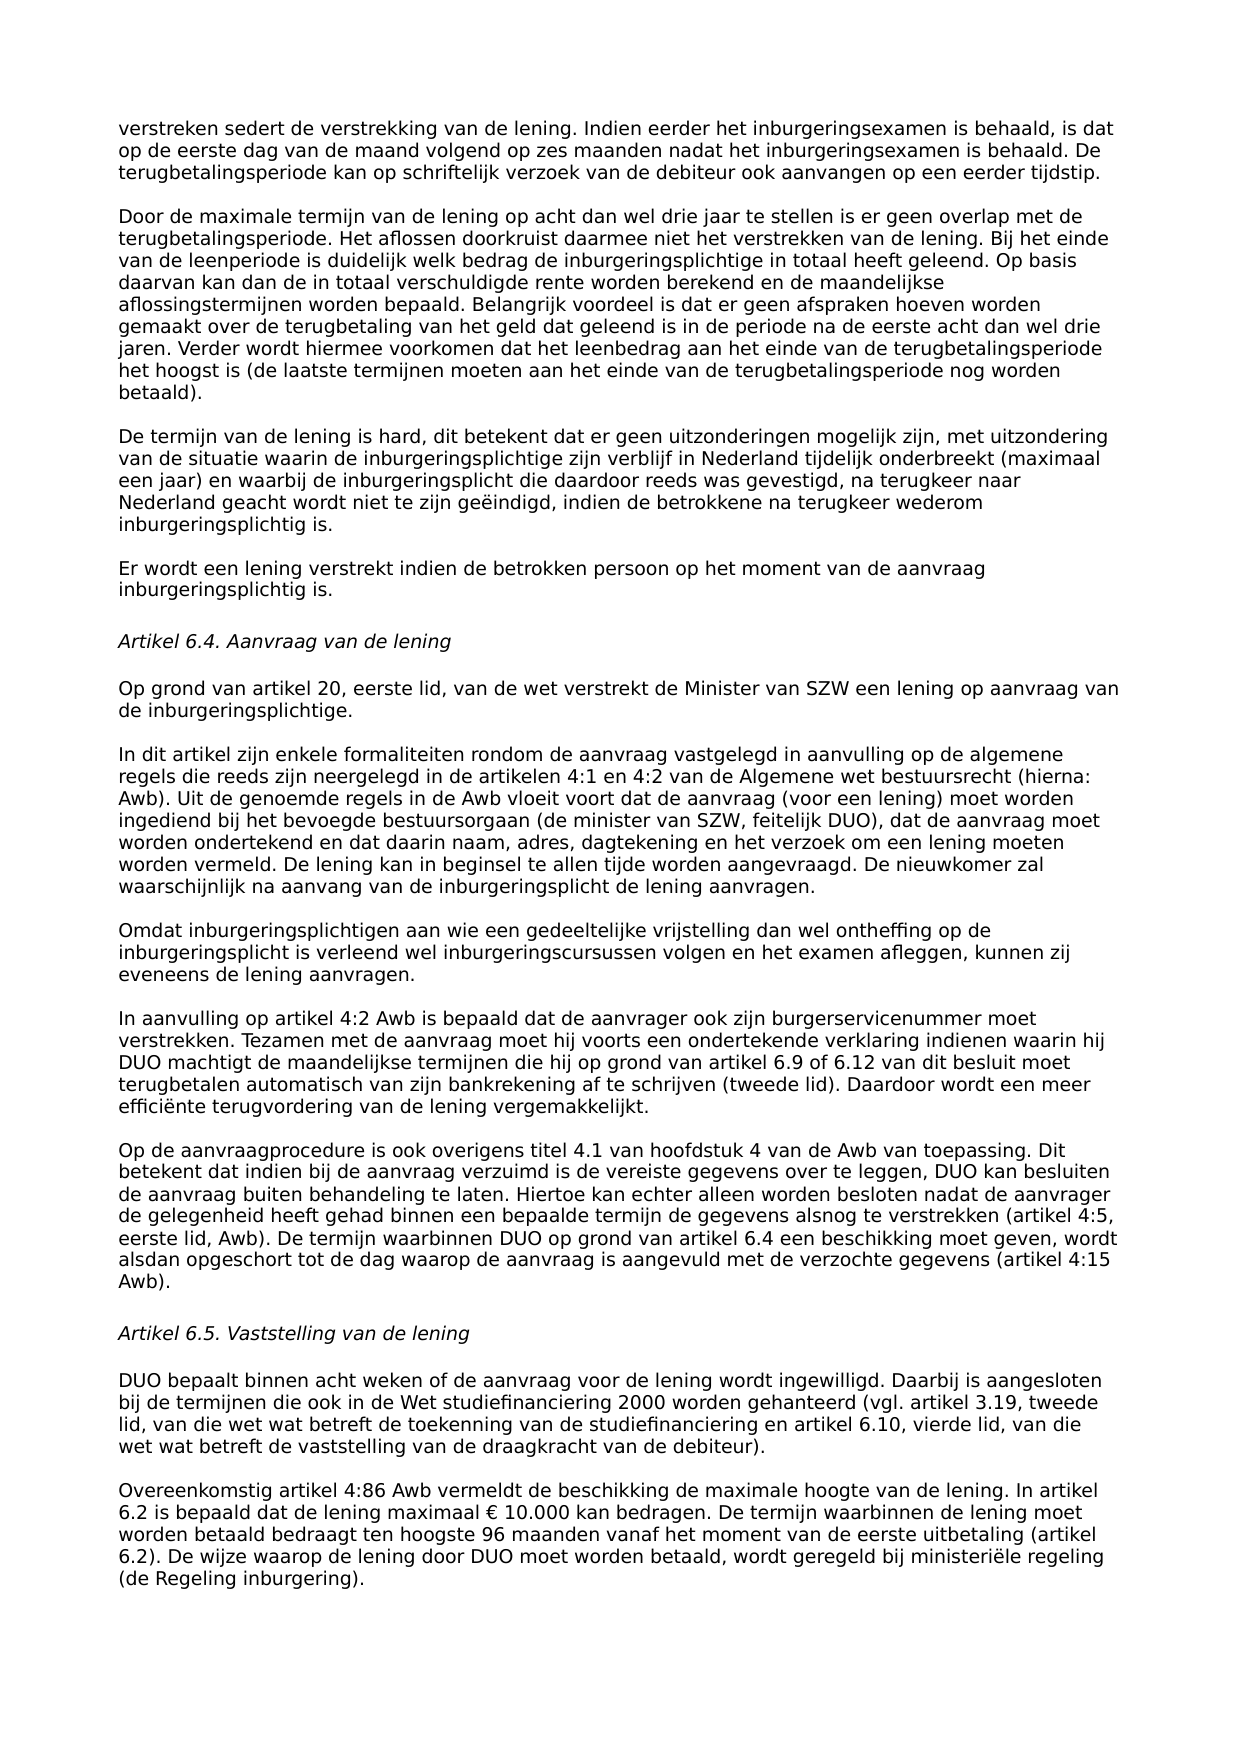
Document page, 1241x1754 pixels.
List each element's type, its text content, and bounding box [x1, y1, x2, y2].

subtitle Artikel 6.5. Vaststelling van de lening [118, 1323, 1122, 1345]
text Door de maximale termijn van de lening op acht dan wel drie jaar te stellen is er geen overlap met de terugbetalingsperiode. Het aflossen doorkruist daarmee niet het verstrekken van de lening. Bij het einde van de leenperiode is duidelijk welk bedrag de inburgeringsplichtige in totaal heeft geleend. Op basis daarvan kan dan de in totaal verschuldigde rente worden berekend en de maandelijkse aflossingstermijnen worden bepaald. Belangrijk voordeel is dat er geen afspraken hoeven worden gemaakt over de terugbetaling van het geld dat geleend is in de periode na de eerste acht dan wel drie jaren. Verder wordt hiermee voorkomen dat het leenbedrag aan het einde van de terugbetalingsperiode het hoogst is (de laatste termijnen moeten aan het einde van de terugbetalingsperiode nog worden betaald). [118, 206, 1122, 404]
text Op grond van artikel 20, eerste lid, van de wet verstrekt de Minister van SZW een lening op aanvraag van de inburgeringsplichtige. [118, 678, 1122, 722]
text In dit artikel zijn enkele formaliteiten rondom de aanvraag vastgelegd in aanvulling op de algemene regels die reeds zijn neergelegd in de artikelen 4:1 en 4:2 van de Algemene wet bestuursrecht (hierna: Awb). Uit de genoemde regels in de Awb vloeit voort dat de aanvraag (voor een lening) moet worden ingediend bij het bevoegde bestuursorgaan (de minister van SZW, feitelijk DUO), dat de aanvraag moet worden ondertekend en dat daarin naam, adres, dagtekening en het verzoek om een lening moeten worden vermeld. De lening kan in beginsel te allen tijde worden aangevraagd. De nieuwkomer zal waarschijnlijk na aanvang van de inburgeringsplicht de lening aanvragen. [118, 744, 1122, 898]
subtitle Artikel 6.4. Aanvraag van de lening [118, 631, 1122, 653]
text Op de aanvraagprocedure is ook overigens titel 4.1 van hoofdstuk 4 van de Awb van toepassing. Dit betekent dat indien bij de aanvraag verzuimd is de vereiste gegevens over te leggen, DUO kan besluiten de aanvraag buiten behandeling te laten. Hiertoe kan echter alleen worden besloten nadat de aanvrager de gelegenheid heeft gehad binnen een bepaalde termijn de gegevens alsnog te verstrekken (artikel 4:5, eerste lid, Awb). De termijn waarbinnen DUO op grond van artikel 6.4 een beschikking moet geven, wordt alsdan opgeschort tot de dag waarop de aanvraag is aangevuld met de verzochte gegevens (artikel 4:15 Awb). [118, 1139, 1122, 1293]
text Omdat inburgeringsplichtigen aan wie een gedeeltelijke vrijstelling dan wel ontheffing op de inburgeringsplicht is verleend wel inburgeringscursussen volgen en het examen afleggen, kunnen zij eveneens de lening aanvragen. [118, 920, 1122, 986]
text verstreken sedert de verstrekking van de lening. Indien eerder het inburgeringsexamen is behaald, is dat op de eerste dag van de maand volgend op zes maanden nadat het inburgeringsexamen is behaald. De terugbetalingsperiode kan op schriftelijk verzoek van de debiteur ook aanvangen op een eerder tijdstip. [118, 118, 1122, 184]
text De termijn van de lening is hard, dit betekent dat er geen uitzonderingen mogelijk zijn, met uitzondering van de situatie waarin de inburgeringsplichtige zijn verblijf in Nederland tijdelijk onderbreekt (maximaal een jaar) en waarbij de inburgeringsplicht die daardoor reeds was gevestigd, na terugkeer naar Nederland geacht wordt niet te zijn geëindigd, indien de betrokkene na terugkeer wederom inburgeringsplichtig is. [118, 426, 1122, 536]
text In aanvulling op artikel 4:2 Awb is bepaald dat de aanvrager ook zijn burgerservicenummer moet verstrekken. Tezamen met de aanvraag moet hij voorts een ondertekende verklaring indienen waarin hij DUO machtigt de maandelijkse termijnen die hij op grond van artikel 6.9 of 6.12 van dit besluit moet terugbetalen automatisch van zijn bankrekening af te schrijven (tweede lid). Daardoor wordt een meer efficiënte terugvordering van de lening vergemakkelijkt. [118, 1008, 1122, 1118]
text Overeenkomstig artikel 4:86 Awb vermeldt de beschikking de maximale hoogte van de lening. In artikel 6.2 is bepaald dat de lening maximaal € 10.000 kan bedragen. De termijn waarbinnen de lening moet worden betaald bedraagt ten hoogste 96 maanden vanaf het moment van de eerste uitbetaling (artikel 6.2). De wijze waarop de lening door DUO moet worden betaald, wordt geregeld bij ministeriële regeling (de Regeling inburgering). [118, 1480, 1122, 1590]
text Er wordt een lening verstrekt indien de betrokken persoon op het moment van de aanvraag inburgeringsplichtig is. [118, 557, 1122, 601]
text DUO bepaalt binnen acht weken of de aanvraag voor de lening wordt ingewilligd. Daarbij is aangesloten bij de termijnen die ook in de Wet studiefinanciering 2000 worden gehanteerd (vgl. artikel 3.19, tweede lid, van die wet wat betreft de toekenning van de studiefinanciering en artikel 6.10, vierde lid, van die wet wat betreft de vaststelling van de draagkracht van de debiteur). [118, 1370, 1122, 1458]
